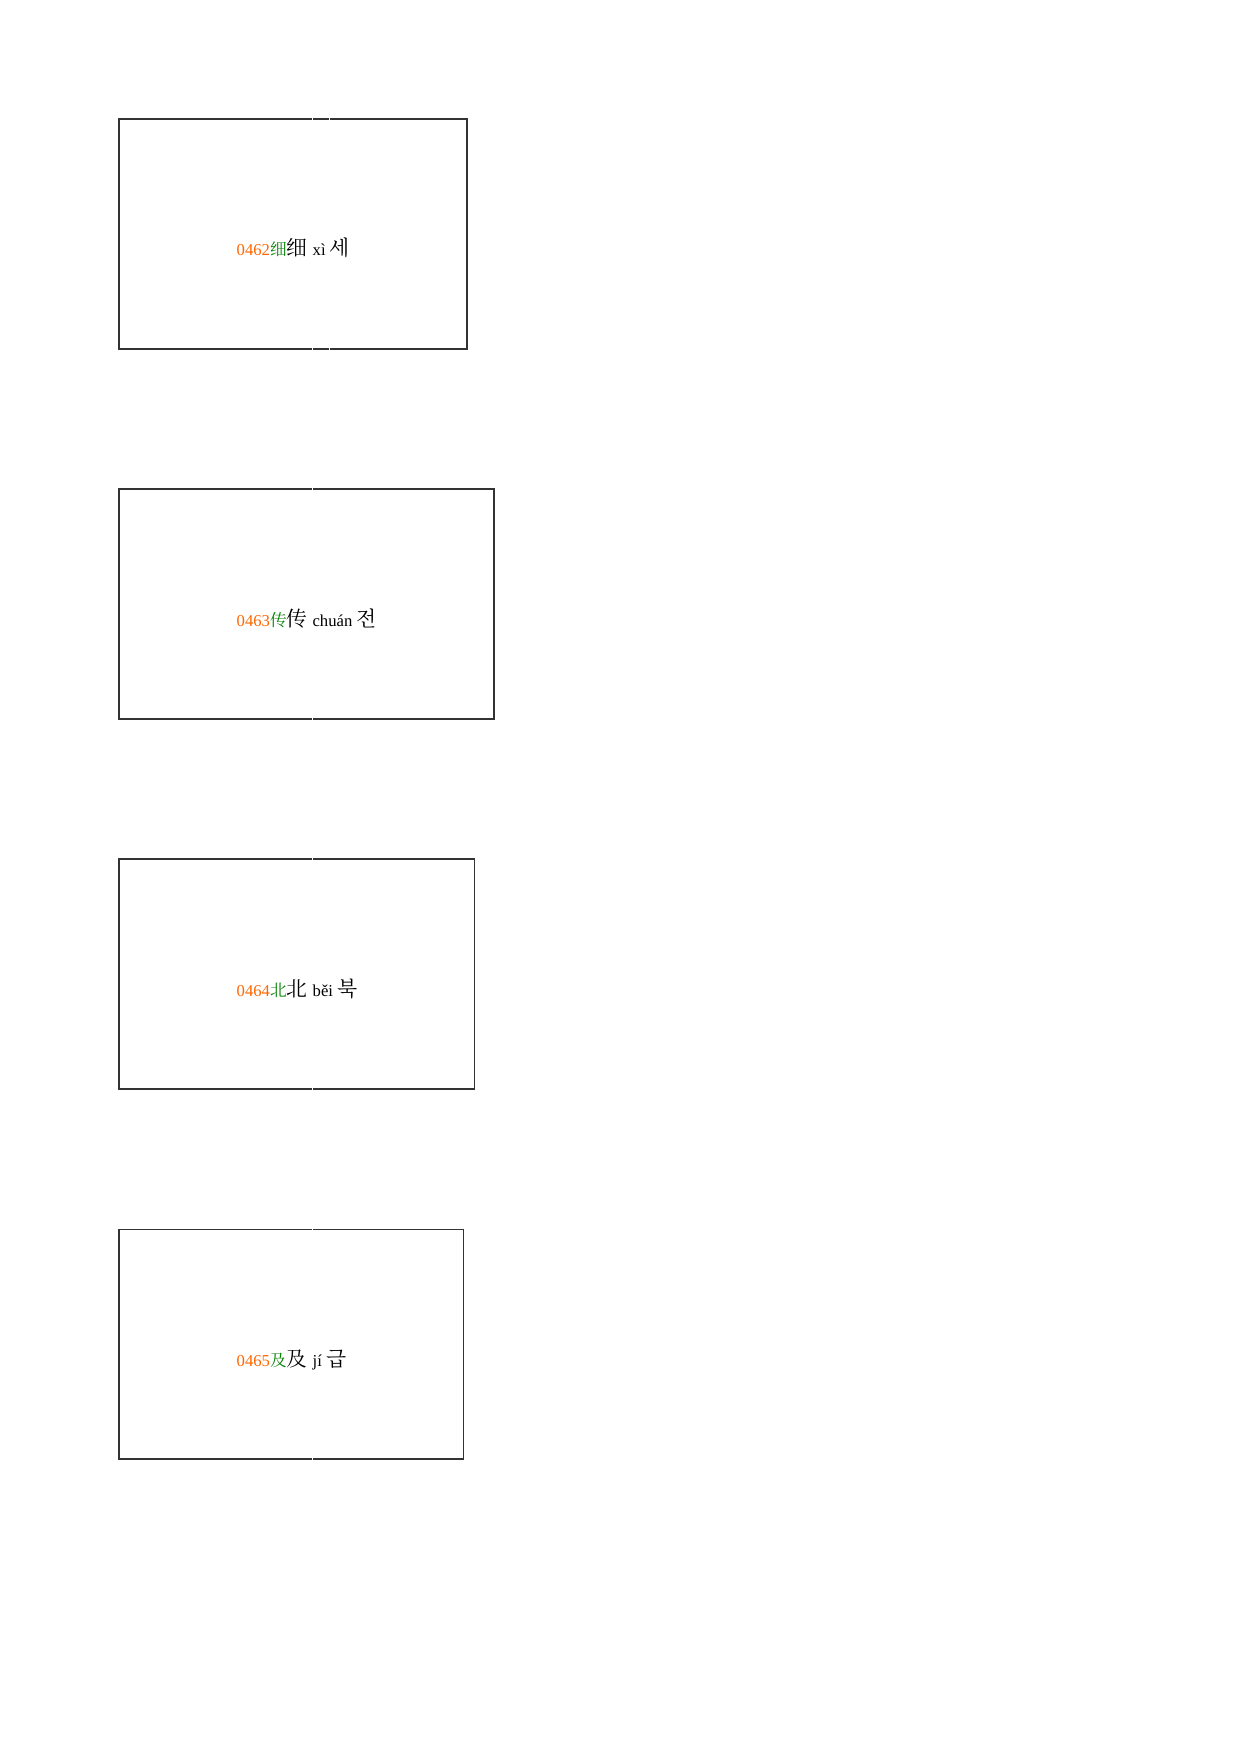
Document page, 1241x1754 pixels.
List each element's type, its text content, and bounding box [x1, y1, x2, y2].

text [468, 118, 1122, 349]
text [464, 1228, 1122, 1460]
text 0463传传 chuán 전 [120, 489, 493, 719]
text 0464北北 běi 북 [120, 859, 474, 1089]
text [495, 488, 1122, 719]
text [475, 858, 1122, 1090]
text 0462细细 xì 세 [120, 119, 466, 349]
text 0465及及 jí 급 [120, 1230, 463, 1459]
